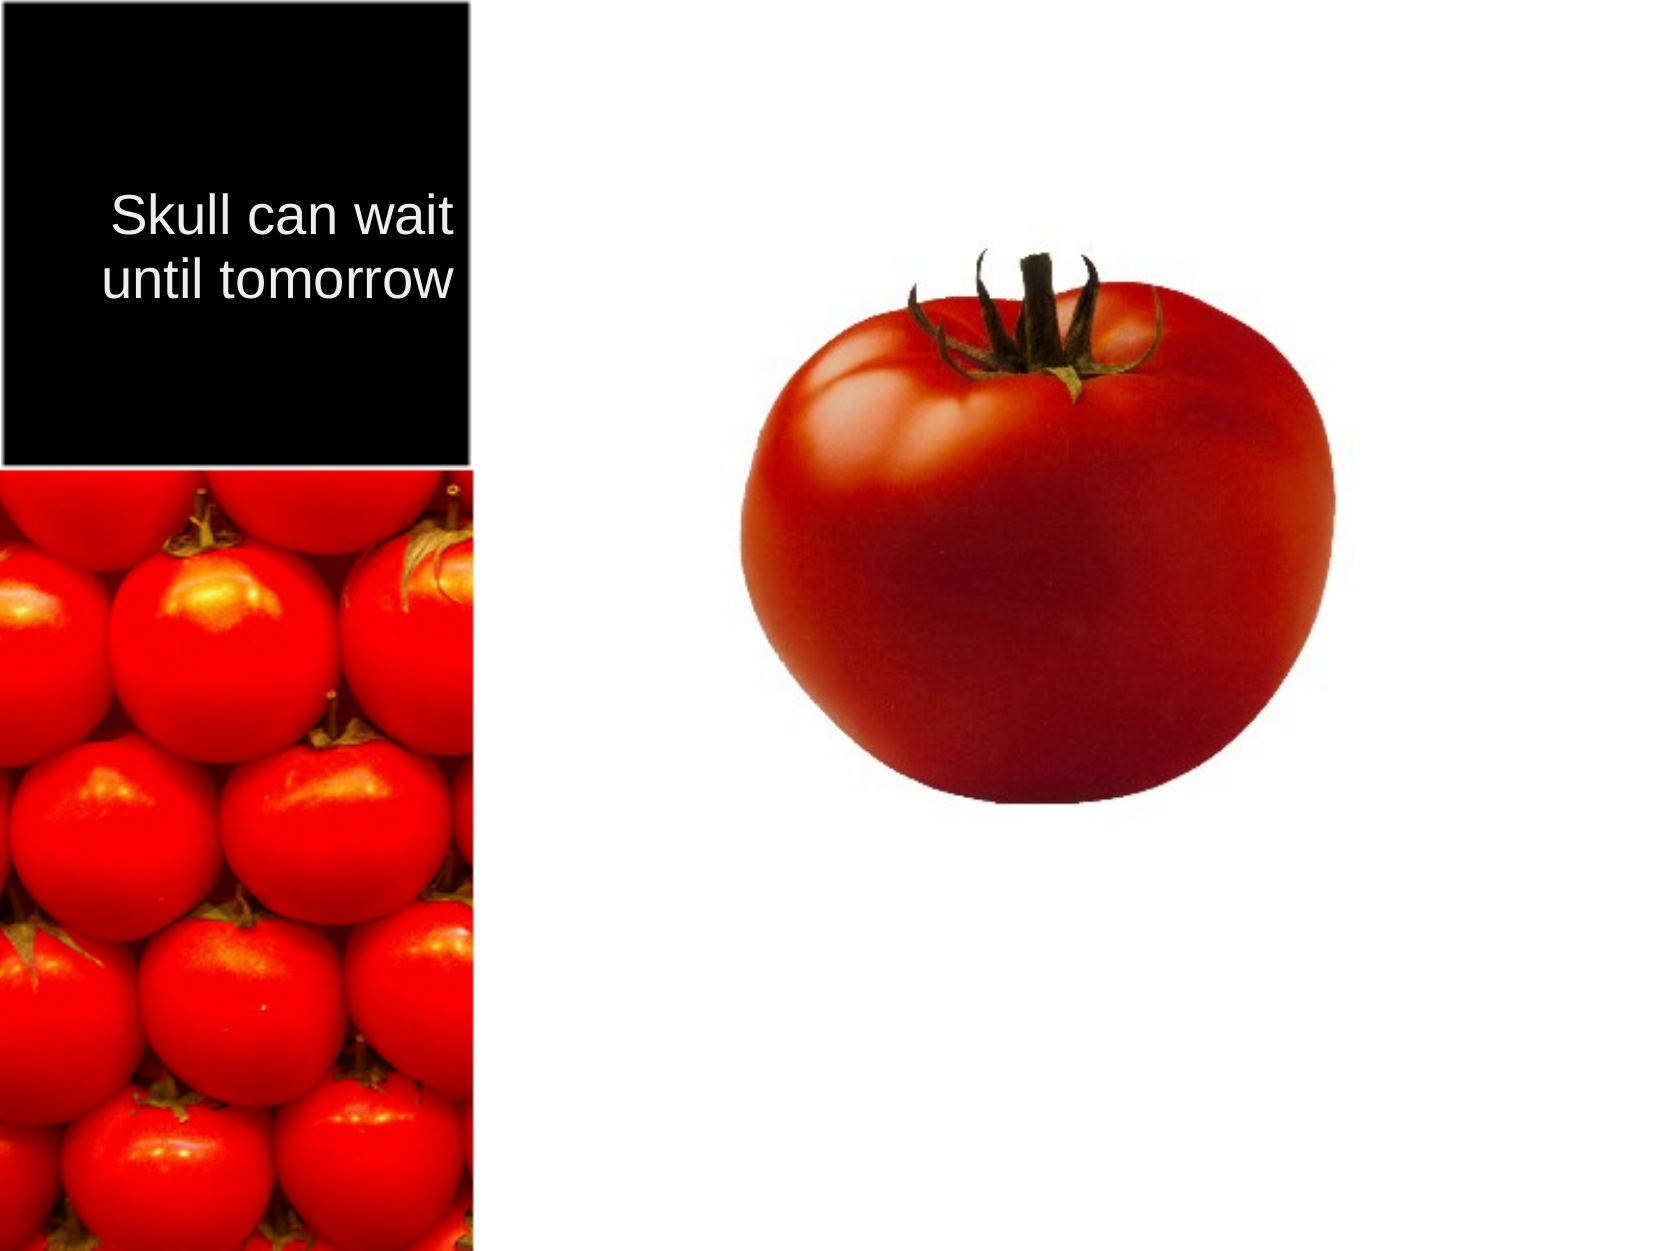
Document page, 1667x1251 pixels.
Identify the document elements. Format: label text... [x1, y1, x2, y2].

picture [0, 0, 1667, 1251]
text_box Skull can wait until tomorrow [24, 183, 455, 312]
